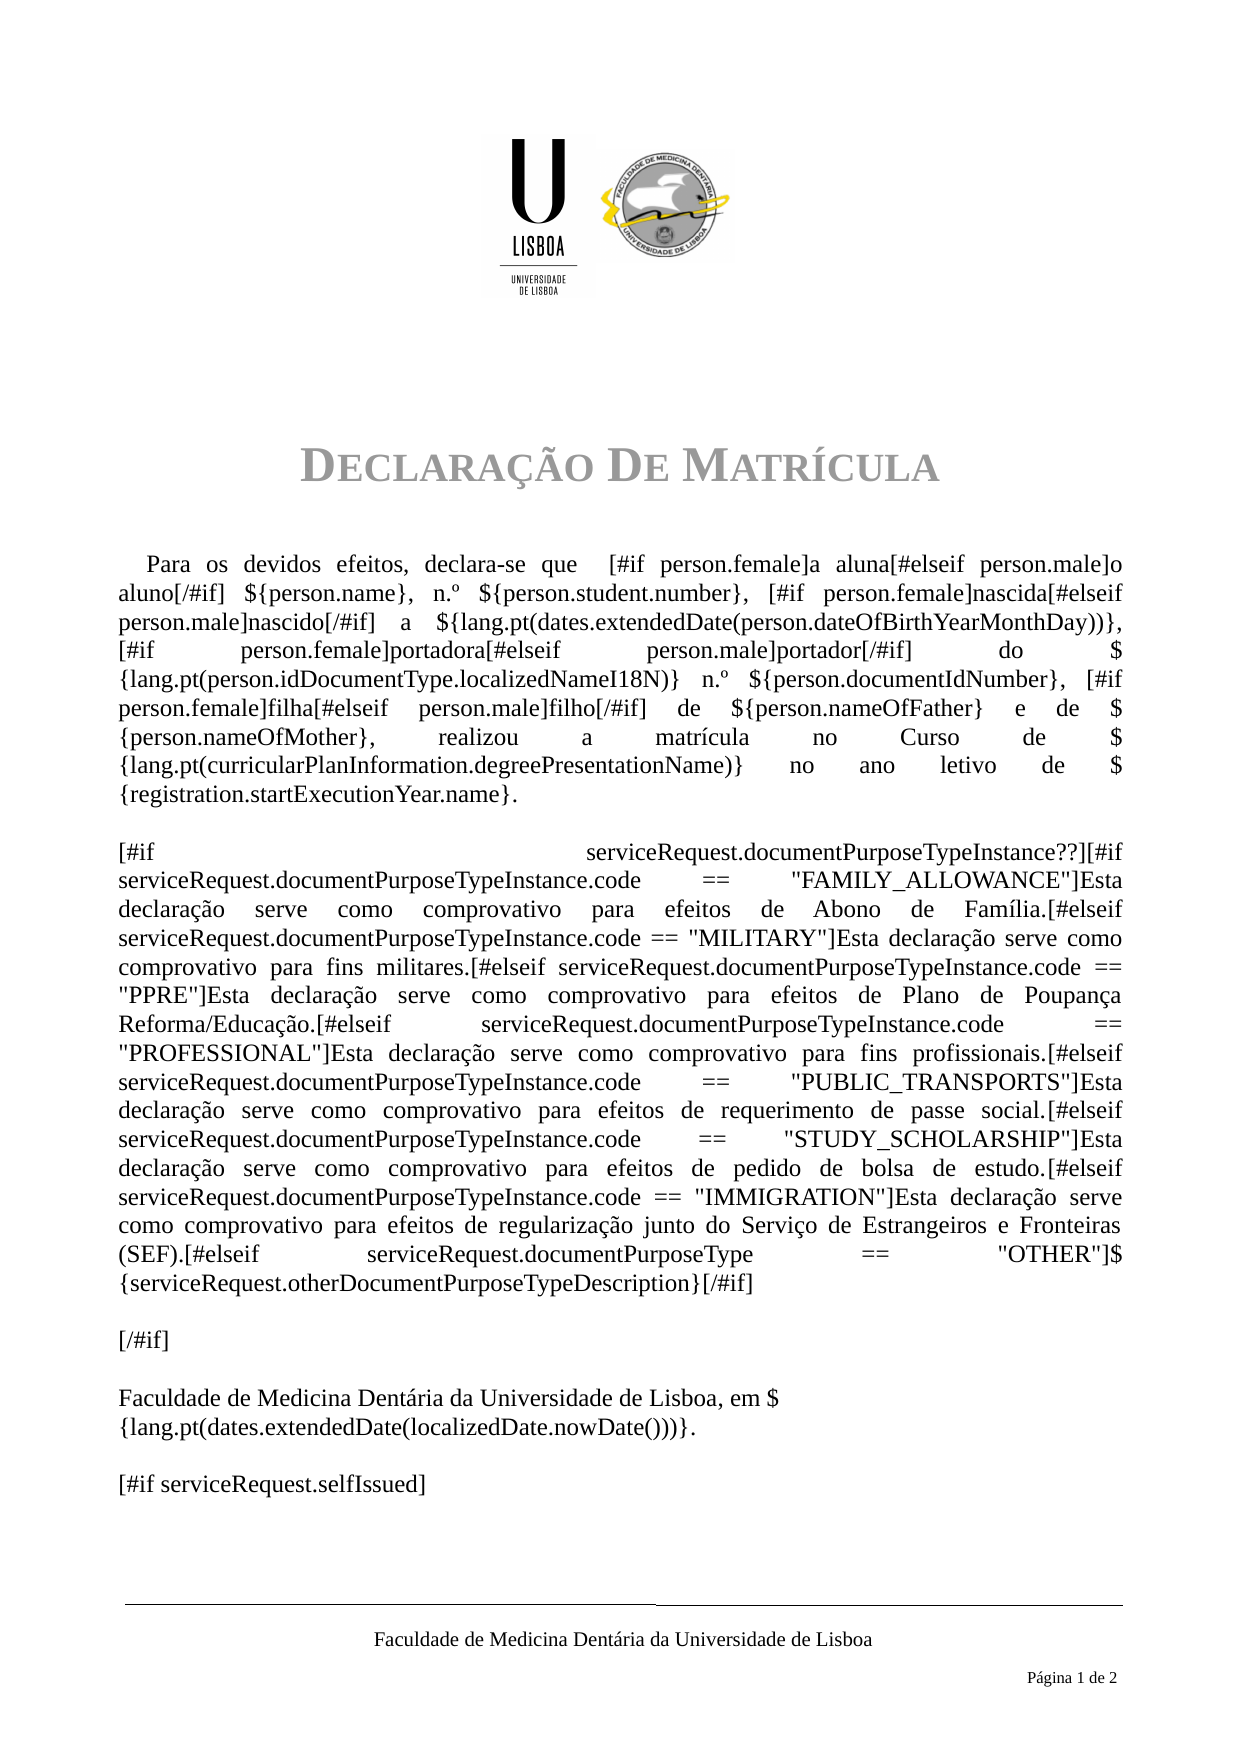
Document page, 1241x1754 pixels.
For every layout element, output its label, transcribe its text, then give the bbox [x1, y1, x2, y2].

text Declaração De Matrícula [118, 434, 1122, 492]
text Para os devidos efeitos, declara-se que [#if person.female]a aluna[#elseif person.male]o aluno[/#if] ${person.name}, n.º ${person.student.number}, [#if person.female]nascida[#elseif person.male]nascido[/#if] a ${lang.pt(dates.extendedDate(person.dateOfBirthYearMonthDay))}, [#if person.female]portadora[#elseif person.male]portador[/#if] do ${lang.pt(person.idDocumentType.localizedNameI18N)} n.º ${person.documentIdNumber}, [#if person.female]filha[#elseif person.male]filho[/#if] de ${person.nameOfFather} e de ${person.nameOfMother}, realizou a matrícula no Curso de ${lang.pt(curricularPlanInformation.degreePresentationName)} no ano letivo de ${registration.startExecutionYear.name}. [118, 549, 1122, 808]
text [#if serviceRequest.documentPurposeTypeInstance??][#if serviceRequest.documentPurposeTypeInstance.code == "FAMILY_ALLOWANCE"]Esta declaração serve como comprovativo para efeitos de Abono de Família.[#elseif serviceRequest.documentPurposeTypeInstance.code == "MILITARY"]Esta declaração serve como comprovativo para fins militares.[#elseif serviceRequest.documentPurposeTypeInstance.code == "PPRE"]Esta declaração serve como comprovativo para efeitos de Plano de Poupança Reforma/Educação.[#elseif serviceRequest.documentPurposeTypeInstance.code == "PROFESSIONAL"]Esta declaração serve como comprovativo para fins profissionais.[#elseif serviceRequest.documentPurposeTypeInstance.code == "PUBLIC_TRANSPORTS"]Esta declaração serve como comprovativo para efeitos de requerimento de passe social.[#elseif serviceRequest.documentPurposeTypeInstance.code == "STUDY_SCHOLARSHIP"]Esta declaração serve como comprovativo para efeitos de pedido de bolsa de estudo.[#elseif serviceRequest.documentPurposeTypeInstance.code == "IMMIGRATION"]Esta declaração serve como comprovativo para efeitos de regularização junto do Serviço de Estrangeiros e Fronteiras (SEF).[#elseif serviceRequest.documentPurposeType == "OTHER"]${serviceRequest.otherDocumentPurposeTypeDescription}[/#if] [118, 837, 1122, 1297]
text [#if serviceRequest.selfIssued] [118, 1469, 1122, 1498]
text Faculdade de Medicina Dentária da Universidade de Lisboa, em ${lang.pt(dates.extendedDate(localizedDate.nowDate()))}. [118, 1383, 1122, 1441]
text [/#if] [118, 1326, 1122, 1354]
picture [480, 134, 735, 298]
